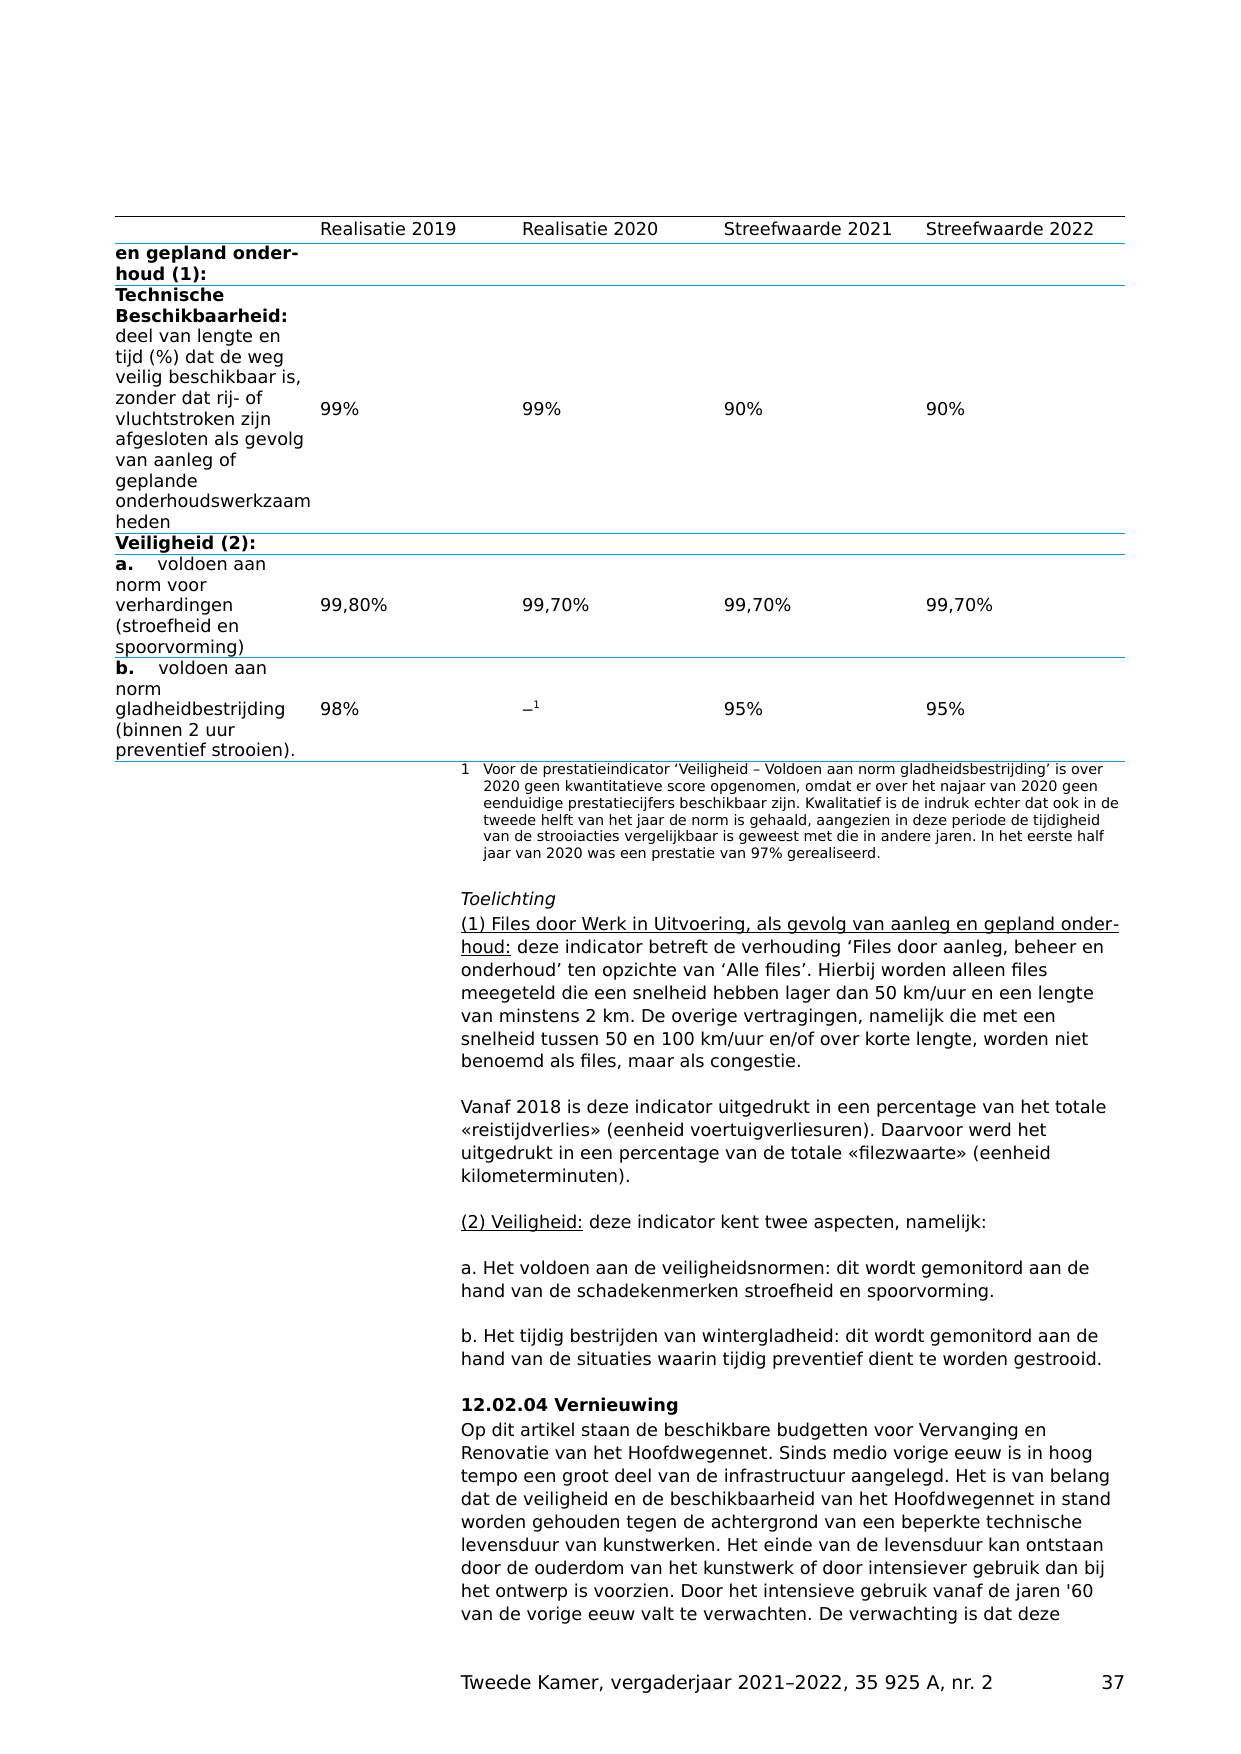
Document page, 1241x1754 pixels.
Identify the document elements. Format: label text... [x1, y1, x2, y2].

table_cell Realisatie 2020 [519, 217, 721, 243]
table_cell Streefwaarde 2021 [721, 217, 923, 243]
table_cell b. voldoen aan norm gladheidbestrijding (binnen 2 uur preventief strooien). [115, 658, 317, 761]
text (1) Files door Werk in Uitvoering, als gevolg van aanleg en gepland onder­houd: deze indicator betreft de verhouding ‘Files door aanleg, beheer en onderhoud’ ten opzichte van ‘Alle files’. Hierbij worden alleen files meegeteld die een snelheid hebben lager dan 50 km/uur en een lengte van minstens 2 km. De overige vertragingen, namelijk die met een snelheid tussen 50 en 100 km/uur en/of over korte lengte, worden niet benoemd als files, maar als congestie. [461, 912, 1125, 1072]
table_cell 90% [721, 286, 923, 532]
table_cell [721, 534, 923, 554]
table_cell Veiligheid (2): [115, 534, 317, 554]
table_cell a. voldoen aan norm voor verhardingen (stroefheid en spoorvorming) [115, 555, 317, 657]
table_cell 90% [923, 286, 1125, 532]
table_cell [519, 244, 721, 284]
table_cell 99,70% [923, 555, 1125, 657]
text a. Het voldoen aan de veiligheidsnormen: dit wordt gemonitord aan de hand van de schade­ken­merken stroefheid en spoorvorming. [461, 1256, 1125, 1302]
text 12.02.04 Vernieuwing [461, 1393, 1125, 1416]
table_cell 99,70% [721, 555, 923, 657]
table_header Tabel 30 Indicatoren Onderhoud [115, 191, 1125, 216]
table_cell Realisatie 2019 [317, 217, 519, 243]
table_cell 95% [923, 658, 1125, 761]
table_cell 98% [317, 658, 519, 761]
text Vanaf 2018 is deze indicator uitgedrukt in een percentage van het totale «reistijdverlies» (eenheid voertuigverliesuren). Daarvoor werd het uitgedrukt in een percentage van de totale «filezwaarte» (eenheid kilometerminuten). [461, 1095, 1125, 1187]
list Voor de prestatieindicator ‘Veiligheid – Voldoen aan norm gladheidsbestrijding’ is over 2020 geen kwantitatieve score opgenomen, omdat er over het najaar van 2020 geen eenduidige prestatiecijfers beschikbaar zijn. Kwalitatief is de indruk echter dat ook in de tweede helft van het jaar de norm is gehaald, aangezien in deze periode de tijdigheid van de strooiacties vergelijkbaar is geweest met die in andere jaren. In het eerste half jaar van 2020 was een prestatie van 97% gerealiseerd. [461, 762, 1125, 862]
table_cell en gepland onder­houd (1): [115, 244, 317, 284]
table_cell Technische Beschikbaarheid: deel van lengte en tijd (%) dat de weg veilig beschikbaar is, zonder dat rij- of vluchtstroken zijn afgesloten als gevolg van aanleg of geplande onderhoudswerkzaamheden [115, 286, 317, 532]
table_cell [115, 217, 317, 243]
text Toelichting [461, 887, 1125, 910]
text (2) Veiligheid: deze indicator kent twee aspecten, namelijk: [461, 1210, 1125, 1233]
table_cell 99% [317, 286, 519, 532]
table_cell [721, 244, 923, 284]
text b. Het tijdig bestrijden van wintergladheid: dit wordt gemonitord aan de hand van de situaties waarin tijdig preventief dient te worden gestrooid. [461, 1324, 1125, 1370]
table_cell [317, 244, 519, 284]
table_cell [923, 244, 1125, 284]
table_cell [519, 534, 721, 554]
table_cell 99% [519, 286, 721, 532]
table_cell Streefwaarde 2022 [923, 217, 1125, 243]
table_cell 95% [721, 658, 923, 761]
table_cell [317, 534, 519, 554]
table_cell [923, 534, 1125, 554]
table_cell ‒1 [519, 658, 721, 761]
table_cell 99,80% [317, 555, 519, 657]
text Op dit artikel staan de beschikbare budgetten voor Vervanging en Renovatie van het Hoofdwegennet. Sinds medio vorige eeuw is in hoog tempo een groot deel van de infrastructuur aangelegd. Het is van belang dat de veiligheid en de beschikbaarheid van het Hoofd­wegennet in stand worden gehouden tegen de achtergrond van een beperkte technische levensduur van kunstwerken. Het einde van de levensduur kan ontstaan door de ouderdom van het kunstwerk of door intensiever gebruik dan bij het ontwerp is voorzien. Door het intensieve gebruik vanaf de jaren '60 van de vorige eeuw valt te verwachten. De verwachting is dat deze [461, 1418, 1125, 1624]
table_cell 99,70% [519, 555, 721, 657]
